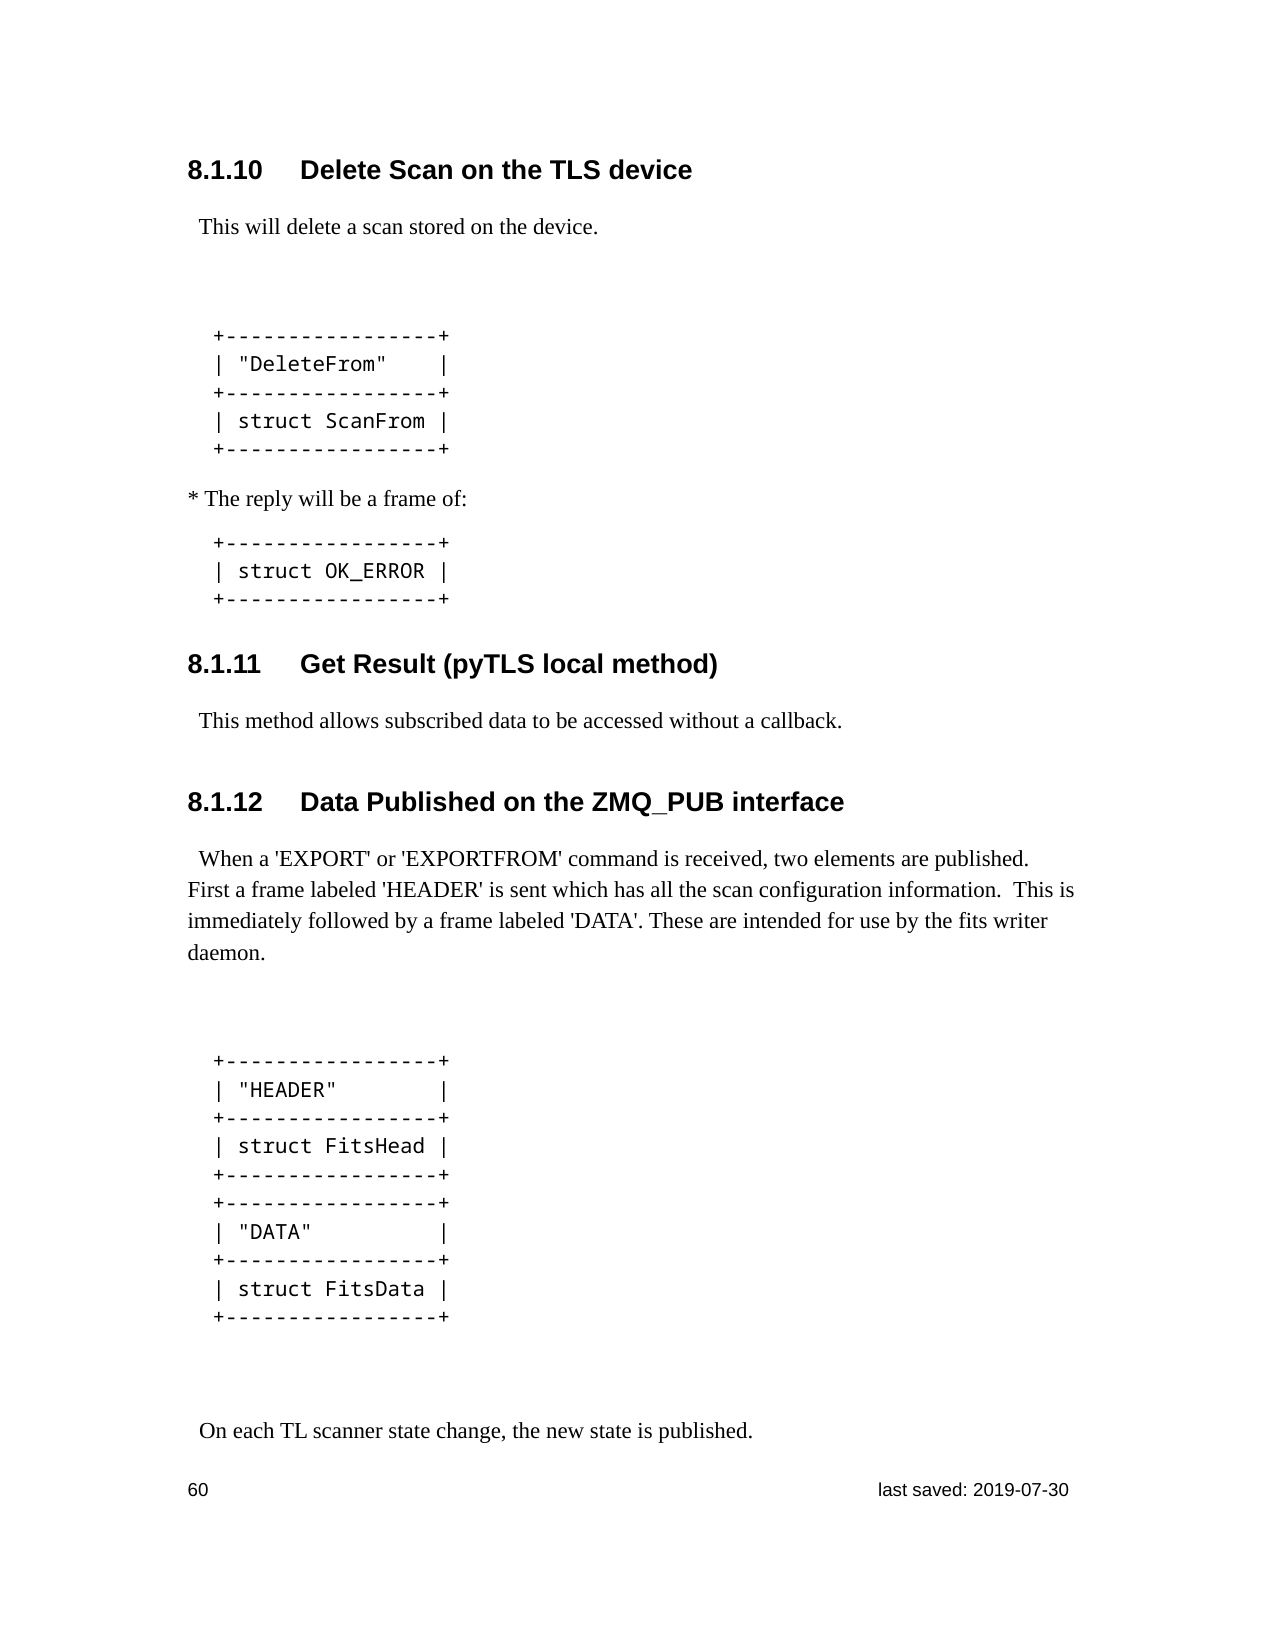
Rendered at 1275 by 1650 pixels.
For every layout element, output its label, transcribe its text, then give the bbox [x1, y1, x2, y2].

text * The reply will be a frame of: [187, 480, 1087, 511]
text | struct ScanFrom | [187, 406, 1087, 434]
text +-----------------+ [187, 584, 1087, 613]
text +-----------------+ [187, 1160, 1087, 1188]
text +-----------------+ [187, 528, 1087, 556]
text | struct FitsHead | [187, 1132, 1087, 1160]
text +-----------------+ [187, 434, 1087, 463]
text +-----------------+ [187, 1245, 1087, 1274]
text This method allows subscribed data to be accessed without a callback. [187, 702, 1087, 734]
text +-----------------+ [187, 378, 1087, 406]
text +-----------------+ [187, 1103, 1087, 1132]
text This will delete a scan stored on the device. [187, 208, 1087, 239]
text +-----------------+ [187, 321, 1087, 349]
subtitle Data Published on the ZMQ_PUB interface [187, 782, 1087, 817]
text | "HEADER" | [187, 1075, 1087, 1103]
subtitle Delete Scan on the TLS device [187, 150, 1087, 185]
subtitle Get Result (pyTLS local method) [187, 644, 1087, 679]
text | "DeleteFrom" | [187, 349, 1087, 378]
text | "DATA" | [187, 1217, 1087, 1245]
text +-----------------+ [187, 1188, 1087, 1217]
text | struct OK_ERROR | [187, 556, 1087, 584]
text +-----------------+ [187, 1302, 1087, 1331]
text When a 'EXPORT' or 'EXPORTFROM' command is received, two elements are published. First a frame labeled 'HEADER' is sent which has all the scan configuration information. This is immediately followed by a frame labeled 'DATA'. These are intended for use by the fits writer daemon. [187, 840, 1087, 965]
text +-----------------+ [187, 1046, 1087, 1075]
text On each TL scanner state change, the new state is published. [187, 1412, 1087, 1443]
text | struct FitsData | [187, 1274, 1087, 1302]
